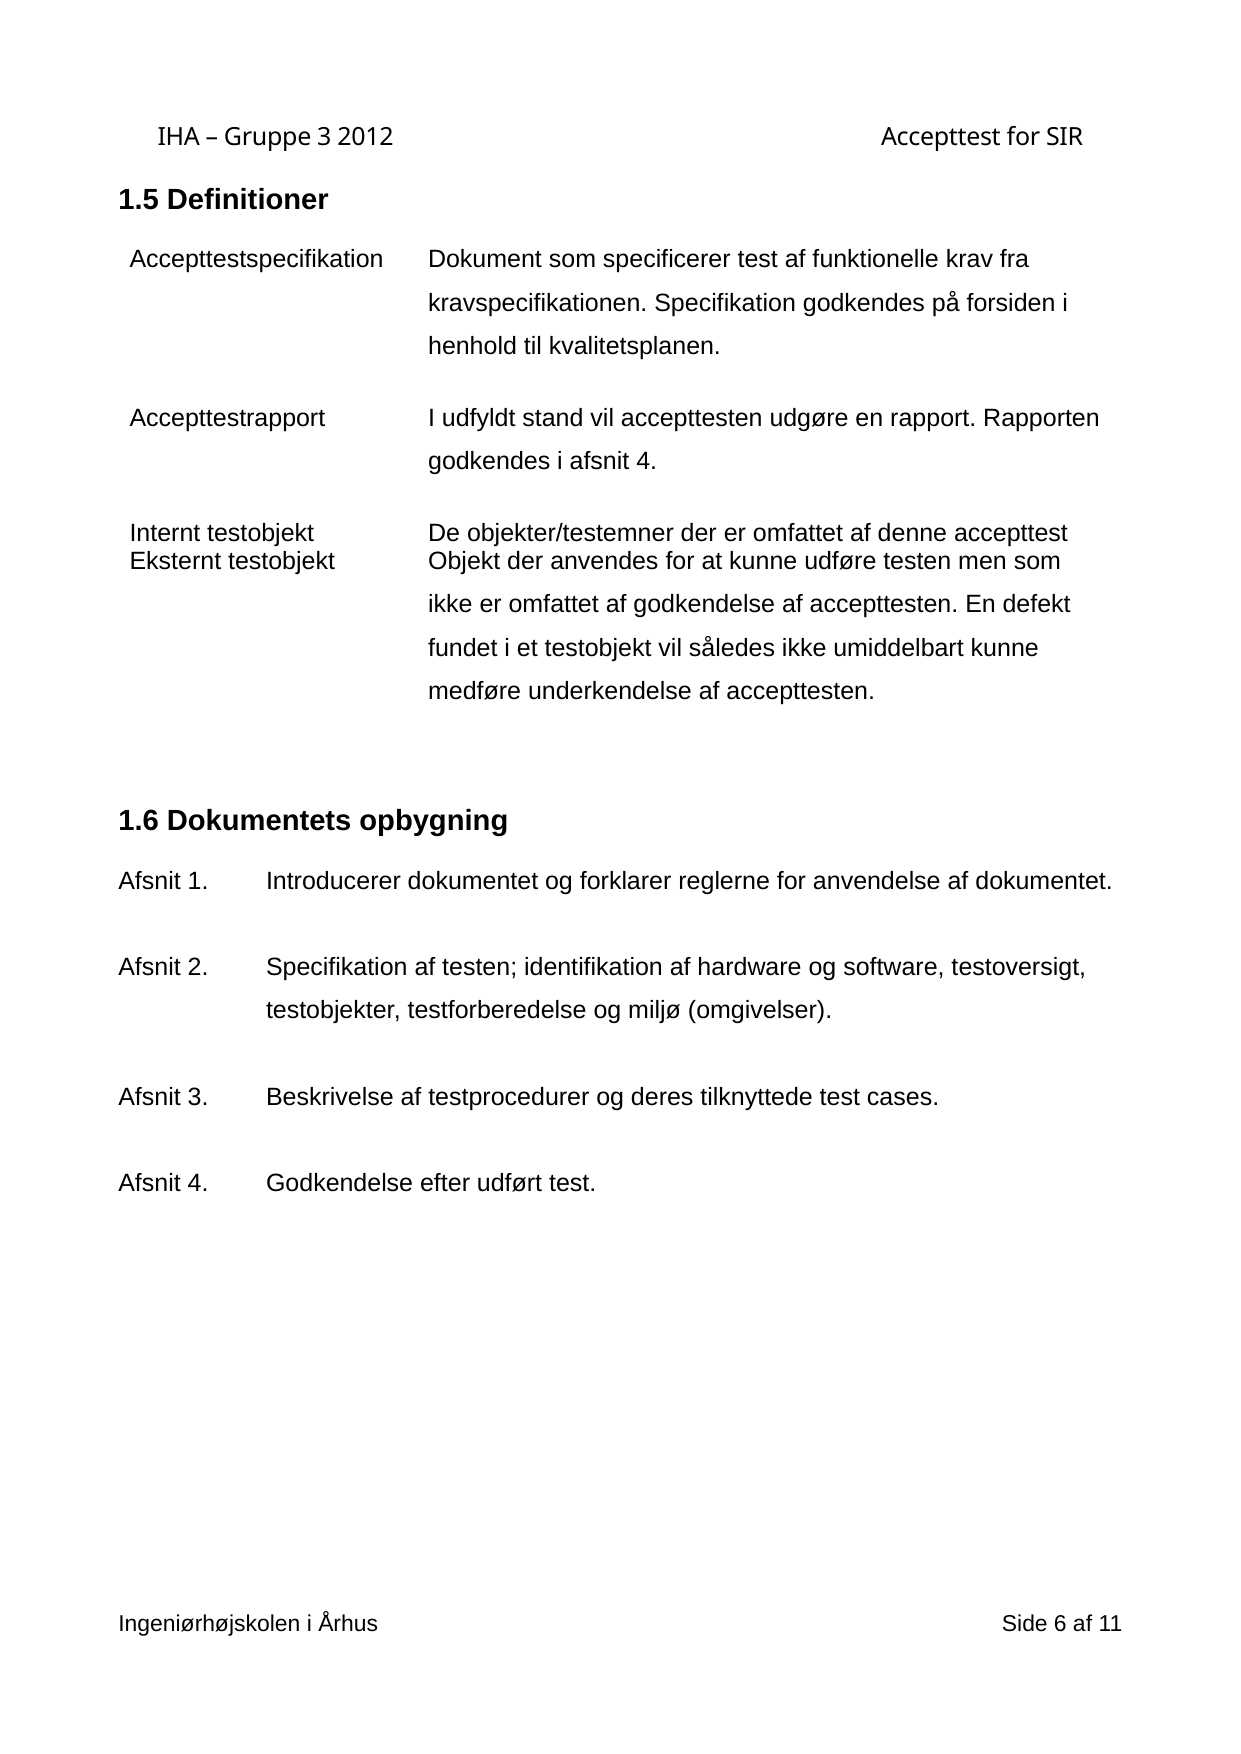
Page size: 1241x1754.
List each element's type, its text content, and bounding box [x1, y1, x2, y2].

subtitle 1.5 Definitioner [118, 182, 1122, 215]
table_cell I udfyldt stand vil accepttesten udgøre en rapport. Rapporten godkendes i afsnit 4. [417, 403, 1119, 518]
table_cell De objekter/testemner der er omfattet af denne accepttest [417, 518, 1119, 546]
text 1.6 Dokumentets opbygning [118, 803, 1122, 837]
table_cell Eksternt testobjekt [118, 546, 417, 748]
table_cell Objekt der anvendes for at kunne udføre testen men som ikke er omfattet af godkendelse af accepttesten. En defekt fundet i et testobjekt vil således ikke umiddelbart kunne medføre underkendelse af accepttesten. [417, 546, 1119, 748]
text Afsnit 4. Godkendelse efter udført test. [118, 1168, 1122, 1197]
text Afsnit 3. Beskrivelse af testprocedurer og deres tilknyttede test cases. [118, 1082, 1122, 1110]
text Afsnit 2. Specifikation af testen; identifikation af hardware og software, testoversigt, testobjekter, testforberedelse og miljø (omgivelser). [118, 952, 1122, 1024]
table_cell Accepttestrapport [118, 403, 417, 518]
table_cell Internt testobjekt [118, 518, 417, 546]
text Afsnit 1. Introducerer dokumentet og forklarer reglerne for anvendelse af dokumentet. [118, 866, 1122, 895]
table_header Accepttestspecifikation [118, 245, 417, 403]
table_header Dokument som specificerer test af funktionelle krav fra kravspecifikationen. Specifikation godkendes på forsiden i henhold til kvalitetsplanen. [417, 245, 1119, 403]
